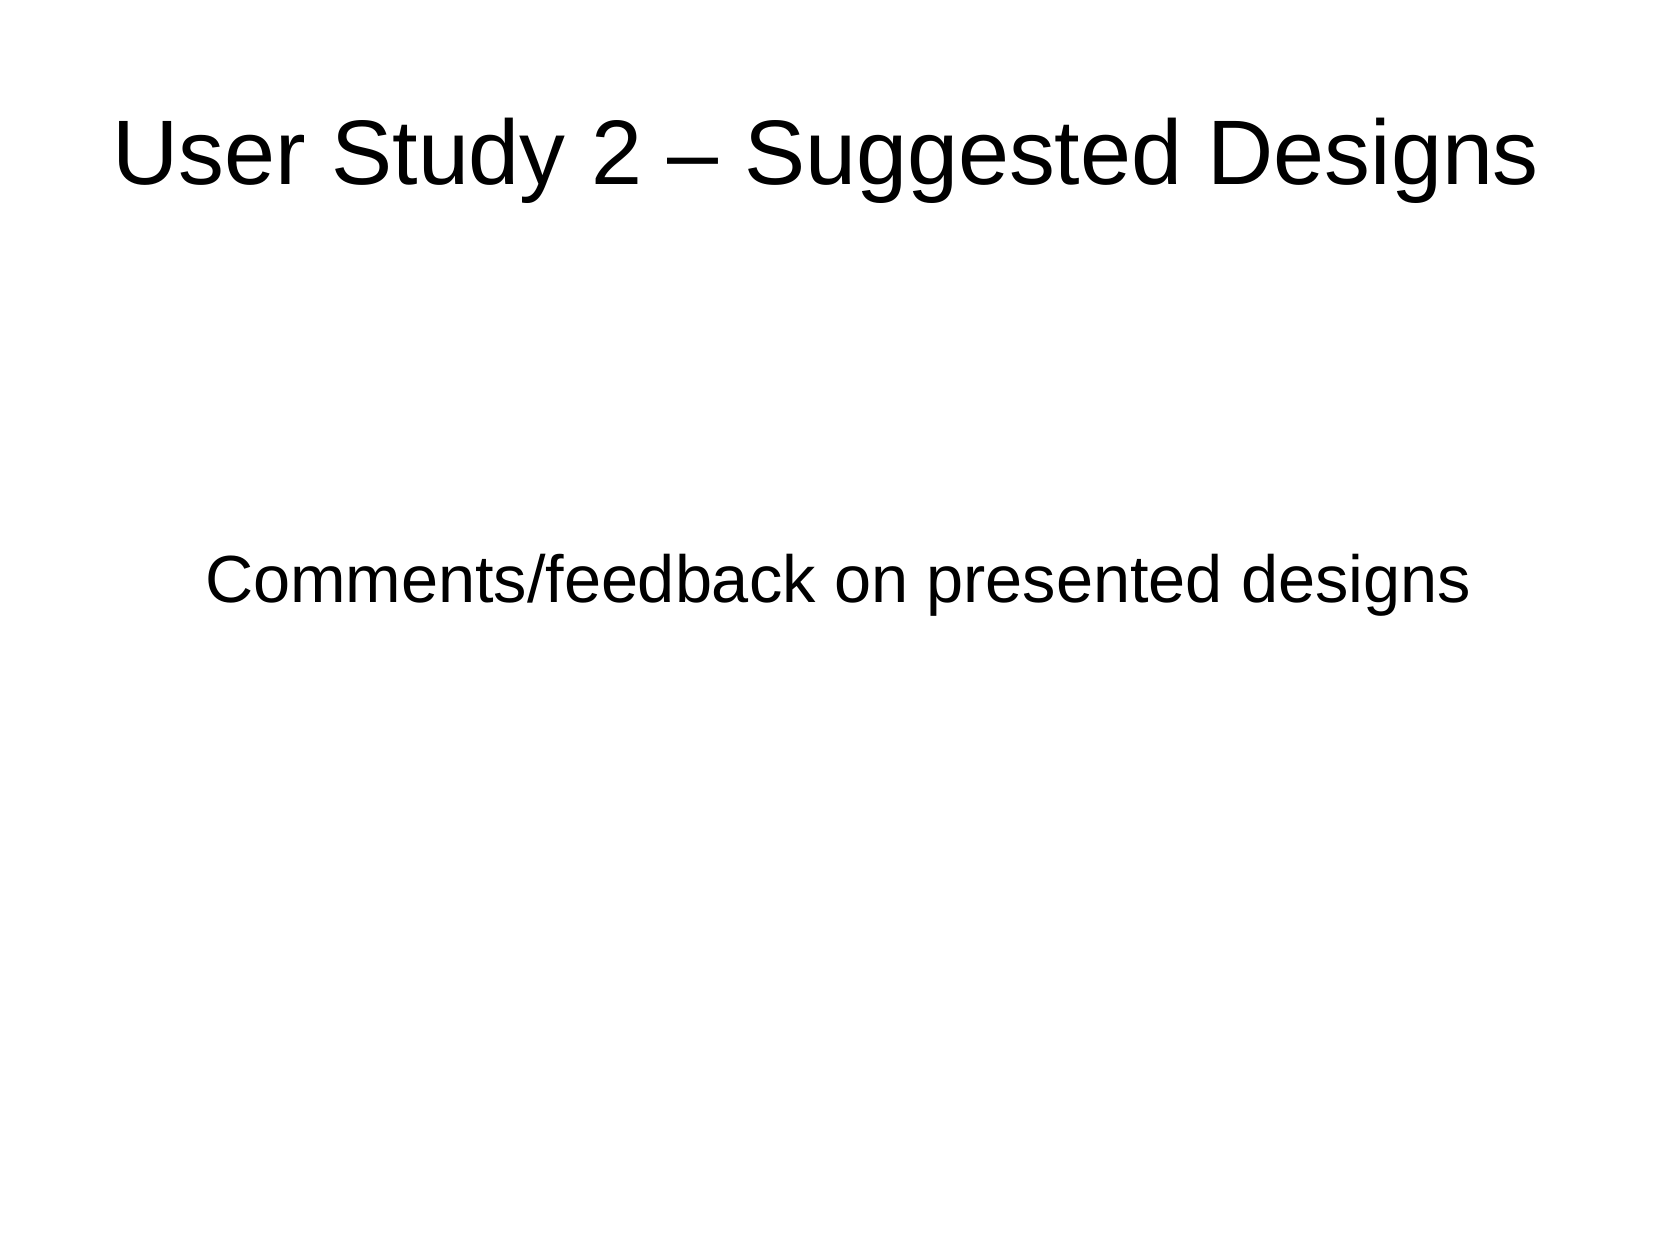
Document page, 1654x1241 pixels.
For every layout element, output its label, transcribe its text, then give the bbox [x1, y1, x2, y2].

subtitle Comments/feedback on presented designs [82, 49, 1571, 1109]
